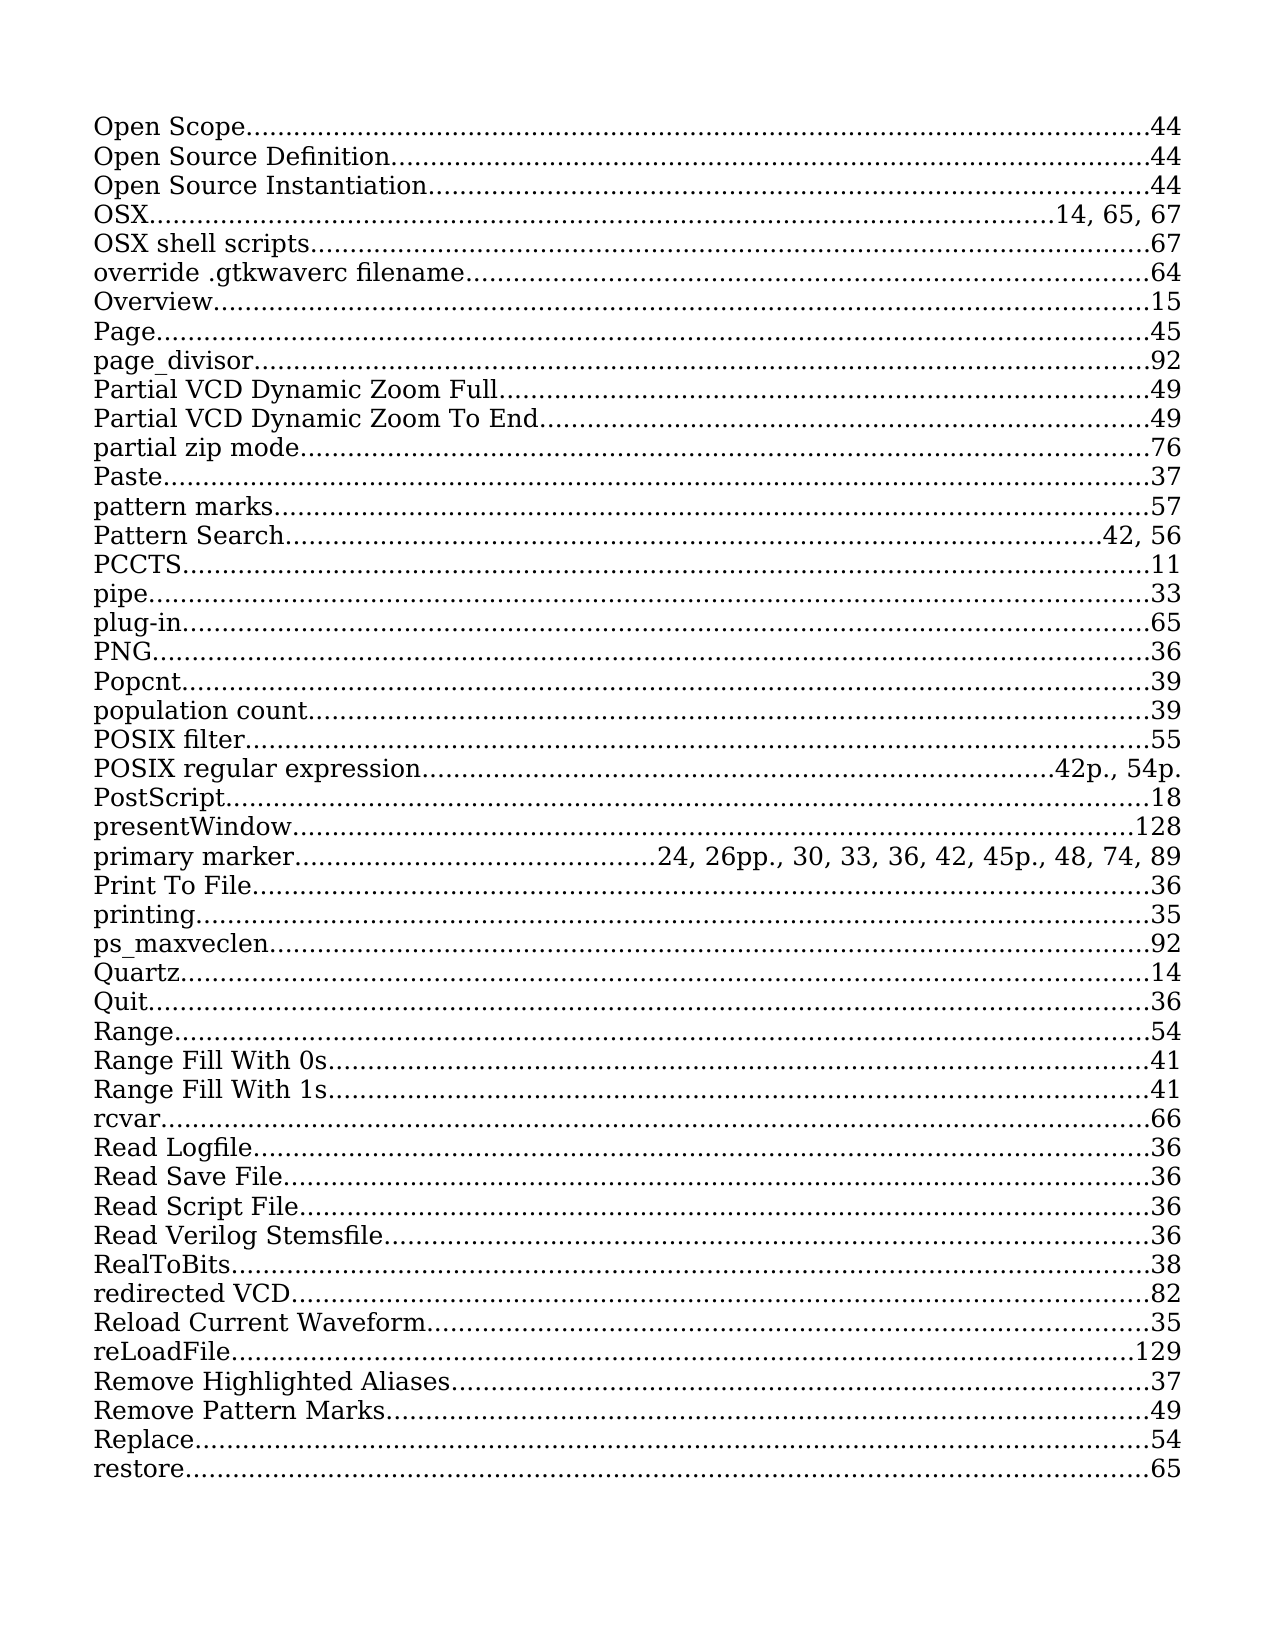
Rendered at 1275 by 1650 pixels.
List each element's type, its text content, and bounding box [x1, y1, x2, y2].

text Replace 54 [93, 1425, 1182, 1454]
text printing 35 [93, 900, 1182, 929]
text Remove Highlighted Aliases 37 [93, 1367, 1182, 1396]
text RealToBits 38 [93, 1250, 1182, 1279]
text reLoadFile 129 [93, 1337, 1182, 1367]
text Range Fill With 0s 41 [93, 1046, 1182, 1075]
text Print To File 36 [93, 871, 1182, 900]
text Partial VCD Dynamic Zoom Full 49 [93, 375, 1182, 404]
text pattern marks 57 [93, 492, 1182, 521]
text Partial VCD Dynamic Zoom To End 49 [93, 404, 1182, 433]
text partial zip mode 76 [93, 433, 1182, 462]
text page_divisor 92 [93, 346, 1182, 375]
text Remove Pattern Marks 49 [93, 1396, 1182, 1425]
text population count 39 [93, 696, 1182, 725]
text Popcnt 39 [93, 667, 1182, 696]
text Pattern Search 42, 56 [93, 521, 1182, 550]
text Overview 15 [93, 287, 1182, 317]
text POSIX regular expression 42p., 54p. [93, 754, 1182, 783]
text override .gtkwaverc filename 64 [93, 258, 1182, 287]
text ps_maxveclen 92 [93, 929, 1182, 958]
text pipe 33 [93, 579, 1182, 608]
text Quartz 14 [93, 958, 1182, 987]
text Paste 37 [93, 462, 1182, 492]
text Range Fill With 1s 41 [93, 1075, 1182, 1104]
text Read Logfile 36 [93, 1133, 1182, 1162]
text OSX shell scripts 67 [93, 229, 1182, 258]
text PostScript 18 [93, 783, 1182, 812]
text Range 54 [93, 1017, 1182, 1046]
text redirected VCD 82 [93, 1279, 1182, 1308]
text Read Script File 36 [93, 1192, 1182, 1221]
text Open Source Definition 44 [93, 142, 1182, 171]
text Open Source Instantiation 44 [93, 171, 1182, 200]
text Reload Current Waveform 35 [93, 1308, 1182, 1337]
text PNG 36 [93, 637, 1182, 667]
text POSIX filter 55 [93, 725, 1182, 754]
text restore 65 [93, 1454, 1182, 1483]
text primary marker 24, 26pp., 30, 33, 36, 42, 45p., 48, 74, 89 [93, 842, 1182, 871]
text Quit 36 [93, 987, 1182, 1017]
text Open Scope 44 [93, 112, 1182, 142]
text presentWindow 128 [93, 812, 1182, 842]
text Read Verilog Stemsfile 36 [93, 1221, 1182, 1250]
text OSX 14, 65, 67 [93, 200, 1182, 229]
text rcvar 66 [93, 1104, 1182, 1133]
text PCCTS 11 [93, 550, 1182, 579]
text Read Save File 36 [93, 1162, 1182, 1192]
text Page 45 [93, 317, 1182, 346]
text plug-in 65 [93, 608, 1182, 637]
